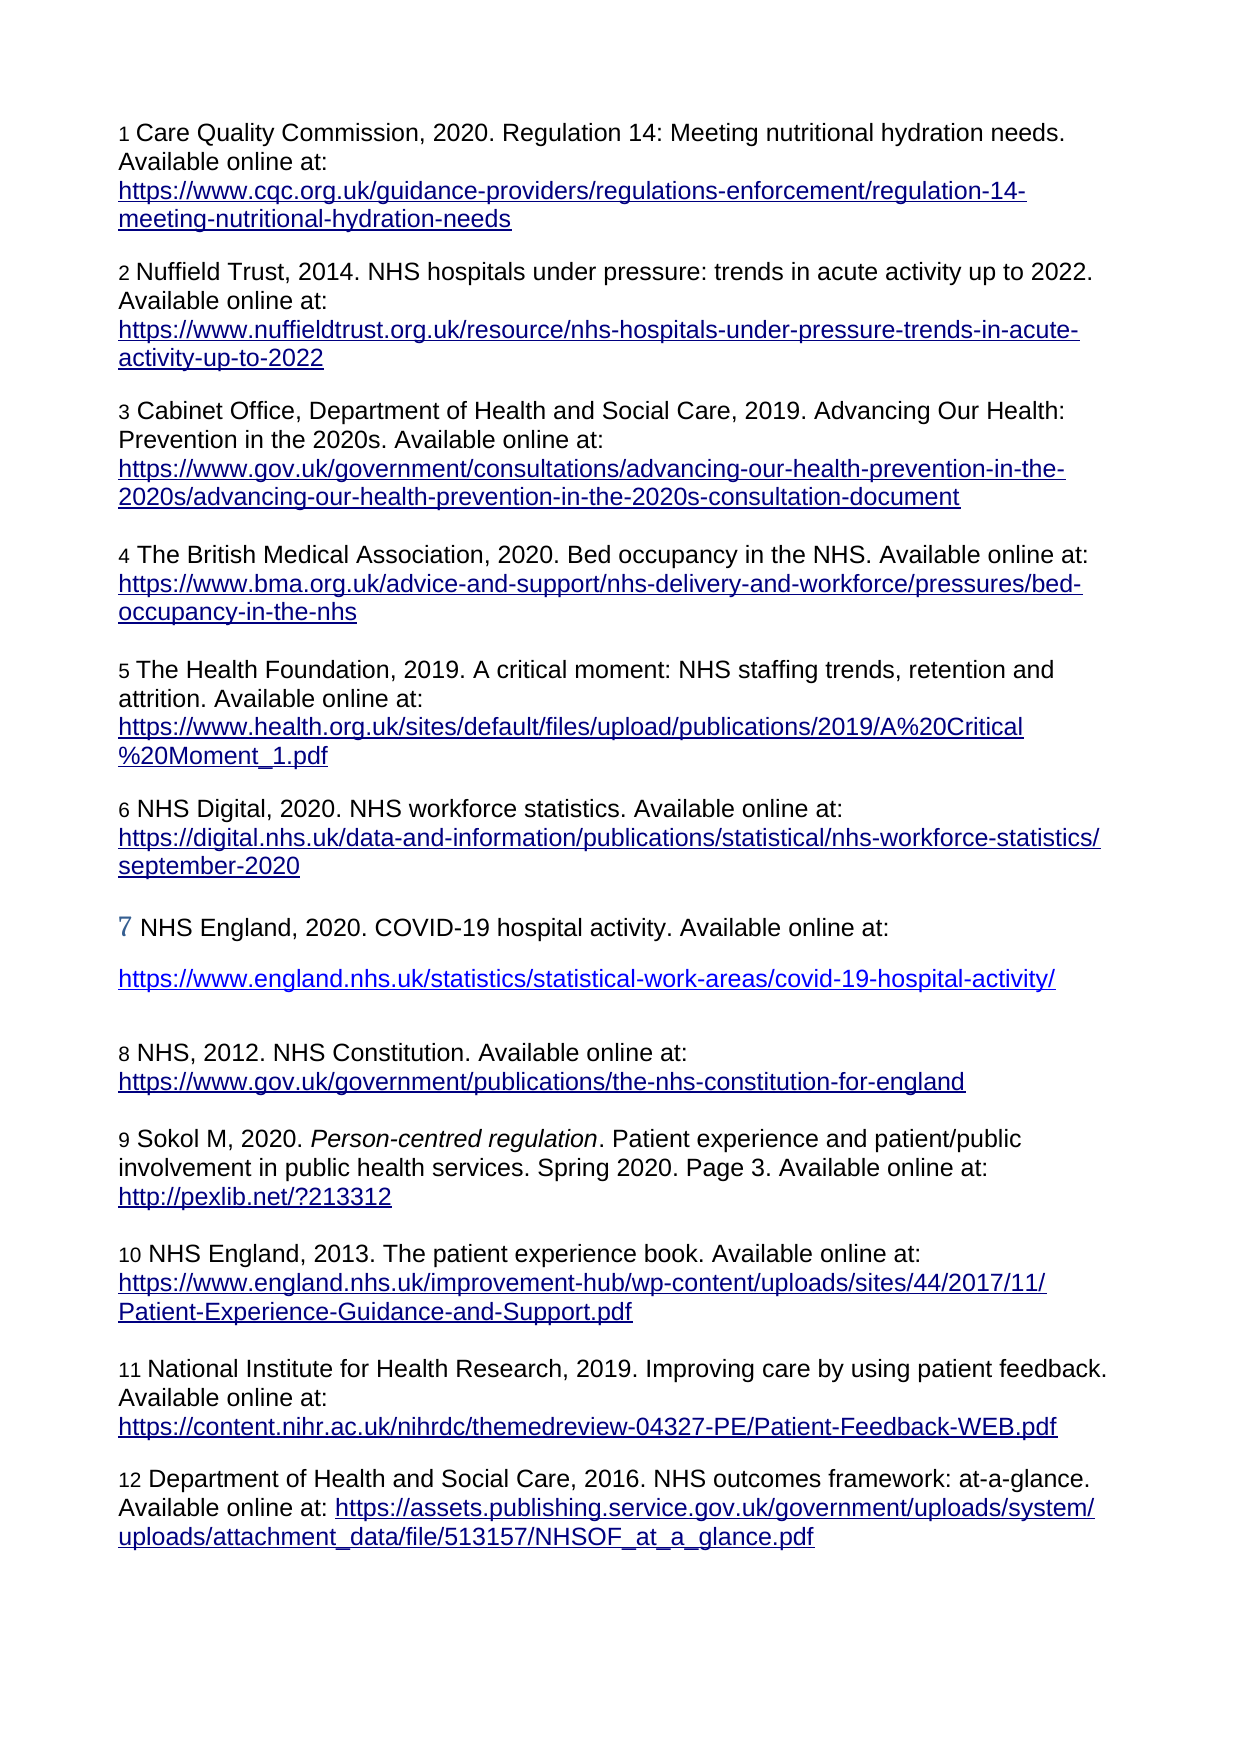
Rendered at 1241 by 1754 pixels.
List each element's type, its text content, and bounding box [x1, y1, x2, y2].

text Care Quality Commission, 2020. Regulation 14: Meeting nutritional hydration needs. Available online at: [118, 118, 1122, 176]
text https://www.bma.org.uk/advice-and-support/nhs-delivery-and-workforce/pressures/bed-occupancy-in-the-nhs [118, 568, 1122, 626]
text https://www.health.org.uk/sites/default/files/upload/publications/2019/A%20Critical%20Moment_1.pdf [118, 712, 1122, 770]
text https://www.nuffieldtrust.org.uk/resource/nhs-hospitals-under-pressure-trends-in-acute-activity-up-to-2022 [118, 314, 1122, 372]
text Department of Health and Social Care, 2016. NHS outcomes framework: at-a-glance. Available online at: https://assets.publishing.service.gov.uk/government/uploads/system/uploads/attachment_data/file/513157/NHSOF_at_a_glance.pdf [118, 1464, 1122, 1551]
text https://content.nihr.ac.uk/nihrdc/themedreview-04327-PE/Patient-Feedback-WEB.pdf [118, 1412, 1122, 1440]
text National Institute for Health Research, 2019. Improving care by using patient feedback. Available online at: [118, 1354, 1122, 1412]
text Sokol M, 2020. Person-centred regulation. Patient experience and patient/public involvement in public health services. Spring 2020. Page 3. Available online at: http://pexlib.net/?213312 [118, 1124, 1122, 1210]
text https://digital.nhs.uk/data-and-information/publications/statistical/nhs-workforce-statistics/september-2020 [118, 822, 1122, 880]
text NHS, 2012. NHS Constitution. Available online at: https://www.gov.uk/government/publications/the-nhs-constitution-for-england [118, 1038, 1122, 1095]
text NHS England, 2013. The patient experience book. Available online at: https://www.england.nhs.uk/improvement-hub/wp-content/uploads/sites/44/2017/11/Patient-Experience-Guidance-and-Support.pdf [118, 1239, 1122, 1325]
subtitle https://www.england.nhs.uk/statistics/statistical-work-areas/covid-19-hospital-activity/ [118, 964, 1122, 993]
text The British Medical Association, 2020. Bed occupancy in the NHS. Available online at: [118, 540, 1122, 568]
text NHS Digital, 2020. NHS workforce statistics. Available online at: [118, 794, 1122, 822]
text https://www.cqc.org.uk/guidance-providers/regulations-enforcement/regulation-14-meeting-nutritional-hydration-needs [118, 176, 1122, 233]
text https://www.gov.uk/government/consultations/advancing-our-health-prevention-in-the-2020s/advancing-our-health-prevention-in-the-2020s-consultation-document [118, 453, 1122, 511]
text Cabinet Office, Department of Health and Social Care, 2019. Advancing Our Health: Prevention in the 2020s. Available online at: [118, 396, 1122, 453]
text Nuffield Trust, 2014. NHS hospitals under pressure: trends in acute activity up to 2022. Available online at: [118, 257, 1122, 314]
subtitle NHS England, 2020. COVID-19 hospital activity. Available online at: [118, 909, 1122, 943]
text The Health Foundation, 2019. A critical moment: NHS staffing trends, retention and attrition. Available online at: [118, 655, 1122, 712]
